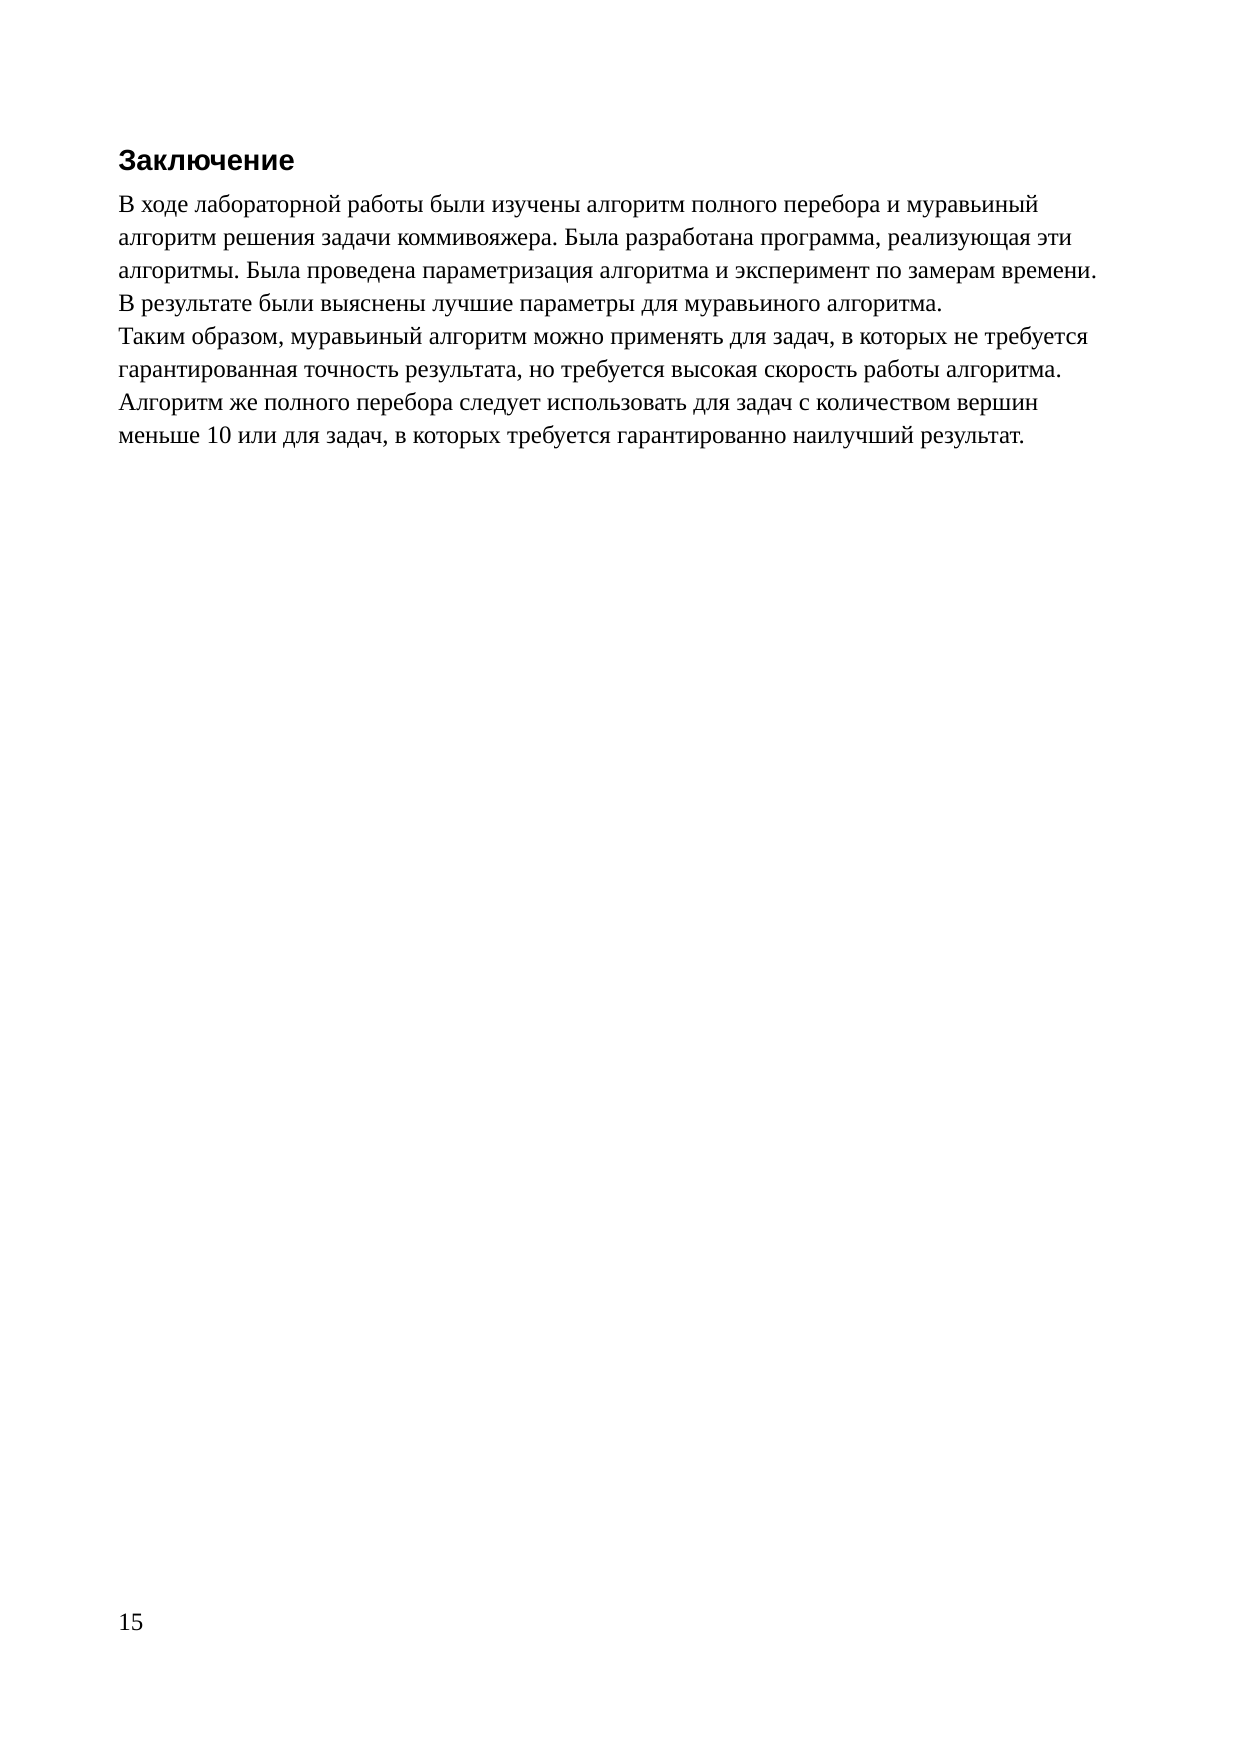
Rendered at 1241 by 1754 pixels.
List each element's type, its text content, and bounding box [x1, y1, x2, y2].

text В ходе лабораторной работы были изучены алгоритм полного перебора и муравьиный алгоритм решения задачи коммивояжера. Была разработана программа, реализующая эти алгоритмы. Была проведена параметризация алгоритма и эксперимент по замерам времени. В результате были выяснены лучшие параметры для муравьиного алгоритма. Таким образом, муравьиный алгоритм можно применять для задач, в которых не требуется гарантированная точность результата, но требуется высокая скорость работы алгоритма. Алгоритм же полного перебора следует использовать для задач с количеством вершин меньше 10 или для задач, в которых требуется гарантированно наилучший результат. [118, 189, 1122, 449]
subtitle Заключение [118, 143, 1122, 177]
